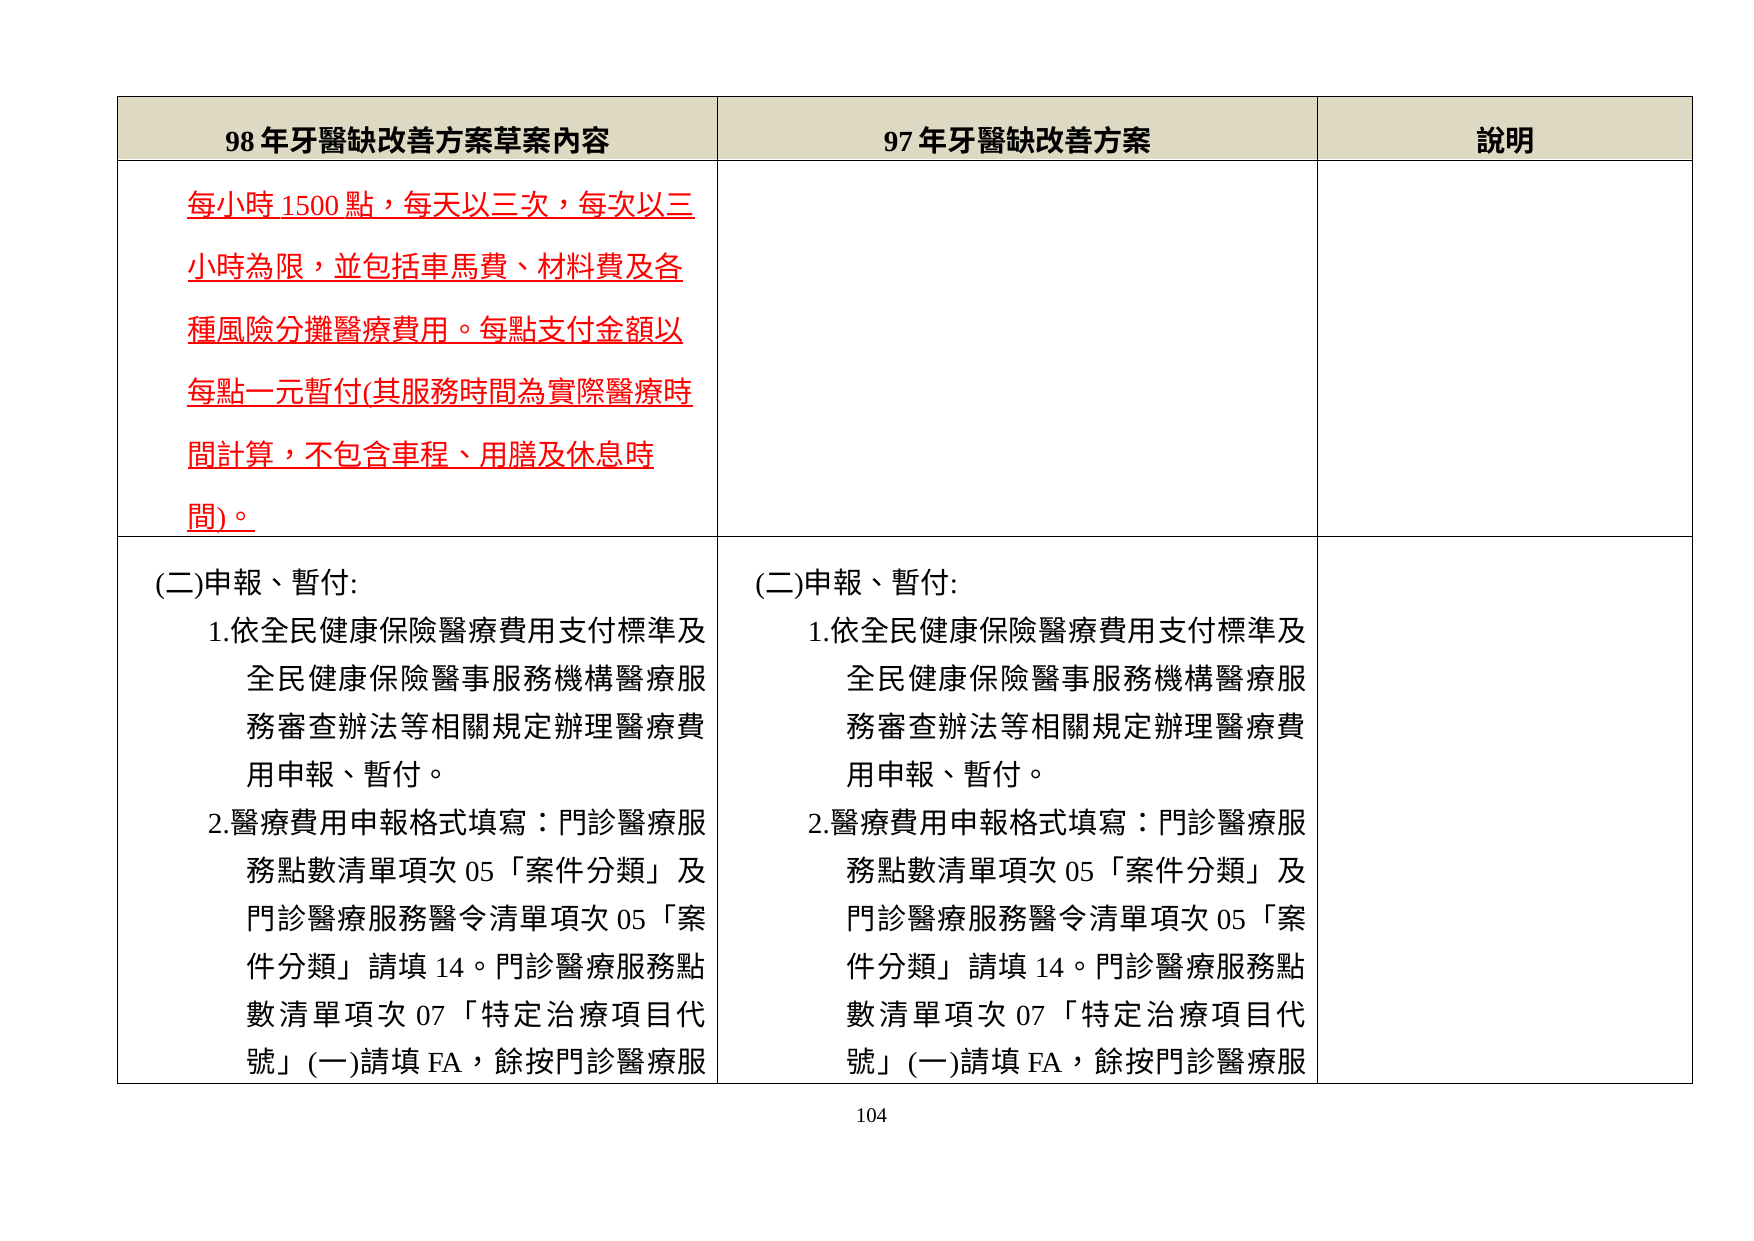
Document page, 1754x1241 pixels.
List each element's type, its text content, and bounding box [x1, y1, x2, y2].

table_cell (二)申報、暫付: 1.依全民健康保險醫療費用支付標準及全民健康保險醫事服務機構醫療服務審查辦法等相關規定辦理醫療費用申報、暫付。 2.醫療費用申報格式填寫：門診醫療服務點數清單項次05「案件分類」及門診醫療服務醫令清單項次05「案件分類」請填14。門診醫療服務點數清單項次07「特定治療項目代號」(一)請填FA，餘按門診醫療服 [118, 537, 717, 1082]
table_cell [718, 161, 1317, 536]
table_header 98年牙醫缺改善方案草案內容 [118, 97, 717, 159]
table_header 說明 [1318, 97, 1692, 159]
table_cell [1318, 537, 1692, 1082]
table_cell [1318, 161, 1692, 536]
table_cell 每小時1500點，每天以三次，每次以三小時為限，並包括車馬費、材料費及各種風險分攤醫療費用。每點支付金額以每點一元暫付(其服務時間為實際醫療時間計算，不包含車程、用膳及休息時間)。 [118, 161, 717, 536]
table_cell (二)申報、暫付: 1.依全民健康保險醫療費用支付標準及全民健康保險醫事服務機構醫療服務審查辦法等相關規定辦理醫療費用申報、暫付。 2.醫療費用申報格式填寫：門診醫療服務點數清單項次05「案件分類」及門診醫療服務醫令清單項次05「案件分類」請填14。門診醫療服務點數清單項次07「特定治療項目代號」(一)請填FA，餘按門診醫療服 [718, 537, 1317, 1082]
table_header 97年牙醫缺改善方案 [718, 97, 1317, 159]
